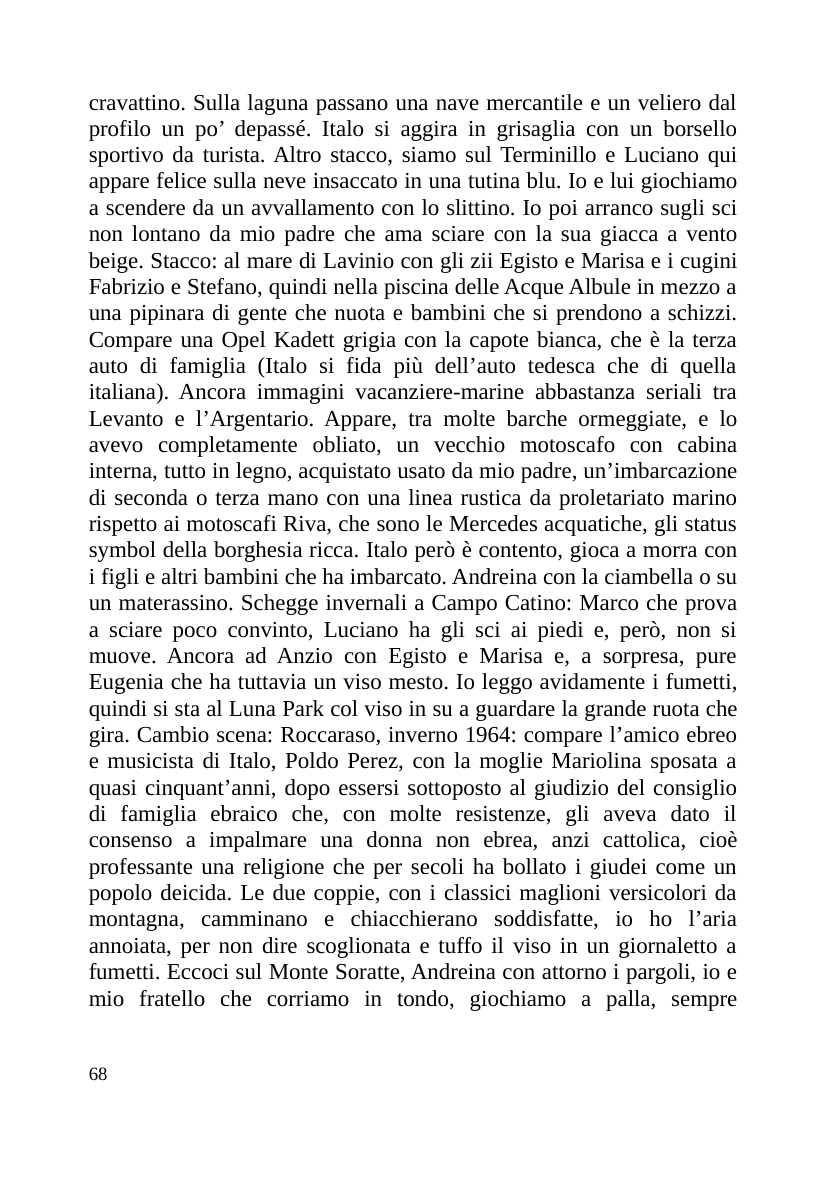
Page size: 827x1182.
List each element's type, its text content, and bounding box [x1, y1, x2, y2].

text cravattino. Sulla laguna passano una nave mercantile e un veliero dal profilo un po’ depassé. Italo si aggira in grisaglia con un borsello sportivo da turista. Altro stacco, siamo sul Terminillo e Luciano qui appare felice sulla neve insaccato in una tutina blu. Io e lui giochiamo a scendere da un avvallamento con lo slittino. Io poi arranco sugli sci non lontano da mio padre che ama sciare con la sua giacca a vento beige. Stacco: al mare di Lavinio con gli zii Egisto e Marisa e i cugini Fabrizio e Stefano, quindi nella piscina delle Acque Albule in mezzo a una pipinara di gente che nuota e bambini che si prendono a schizzi. Compare una Opel Kadett grigia con la capote bianca, che è la terza auto di famiglia (Italo si fida più dell’auto tedesca che di quella italiana). Ancora immagini vacanziere-marine abbastanza seriali tra Levanto e l’Argentario. Appare, tra molte barche ormeggiate, e lo avevo completamente obliato, un vecchio motoscafo con cabina interna, tutto in legno, acquistato usato da mio padre, un’imbarcazione di seconda o terza mano con una linea rustica da proletariato marino rispetto ai motoscafi Riva, che sono le Mercedes acquatiche, gli status symbol della borghesia ricca. Italo però è contento, gioca a morra con i figli e altri bambini che ha imbarcato. Andreina con la ciambella o su un materassino. Schegge invernali a Campo Catino: Marco che prova a sciare poco convinto, Luciano ha gli sci ai piedi e, però, non si muove. Ancora ad Anzio con Egisto e Marisa e, a sorpresa, pure Eugenia che ha tuttavia un viso mesto. Io leggo avidamente i fumetti, quindi si sta al Luna Park col viso in su a guardare la grande ruota che gira. Cambio scena: Roccaraso, inverno 1964: compare l’amico ebreo e musicista di Italo, Poldo Perez, con la moglie Mariolina sposata a quasi cinquant’anni, dopo essersi sottoposto al giudizio del consiglio di famiglia ebraico che, con molte resistenze, gli aveva dato il consenso a impalmare una donna non ebrea, anzi cattolica, cioè professante una religione che per secoli ha bollato i giudei come un popolo deicida. Le due coppie, con i classici maglioni versicolori da montagna, camminano e chiacchierano soddisfatte, io ho l’aria annoiata, per non dire scoglionata e tuffo il viso in un giornaletto a fumetti. Eccoci sul Monte Soratte, Andreina con attorno i pargoli, io e mio fratello che corriamo in tondo, giochiamo a palla, sempre [88, 88, 738, 1011]
